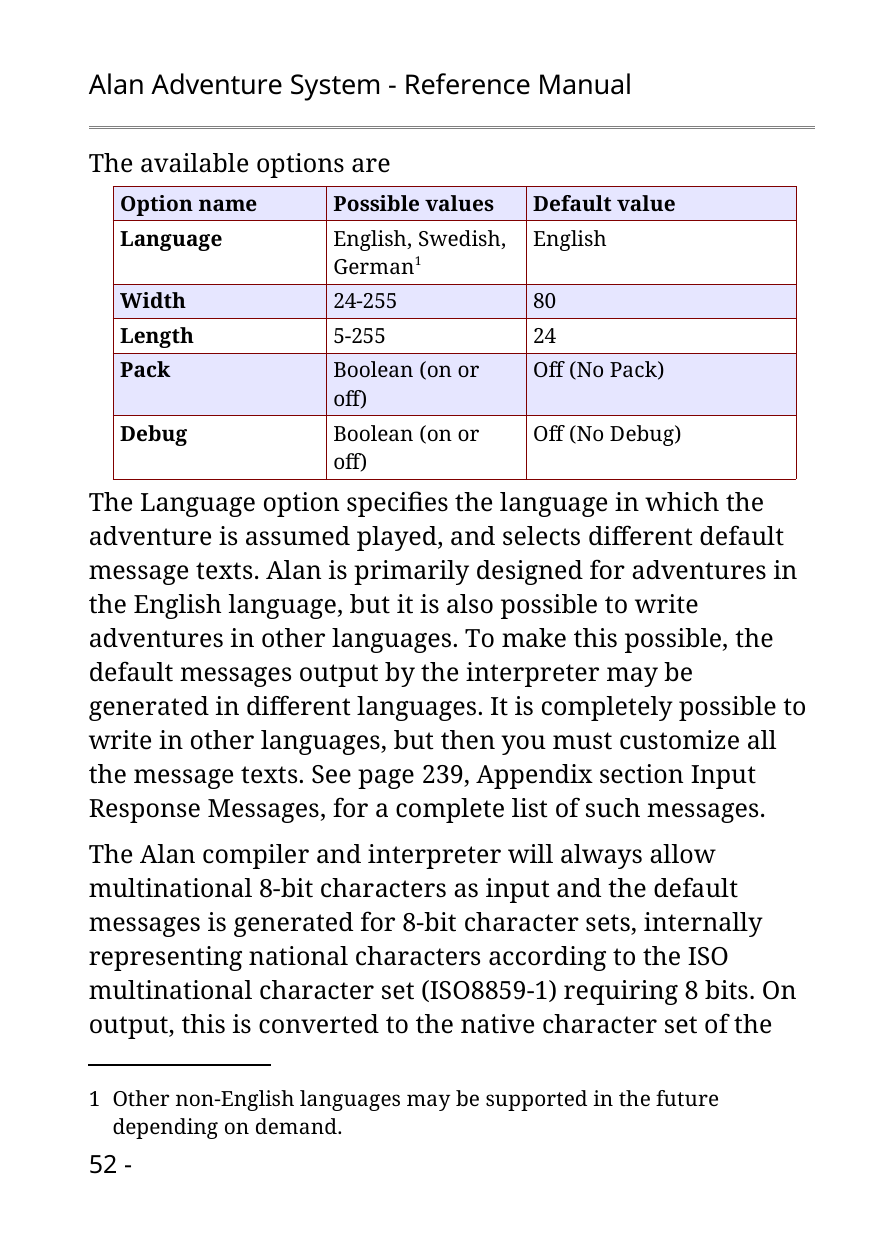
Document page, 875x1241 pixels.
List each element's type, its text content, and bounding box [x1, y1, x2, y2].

table_cell English [527, 221, 796, 283]
table_cell Pack [114, 354, 326, 415]
table_header Option name [114, 187, 326, 220]
table_cell English, Swedish, German [327, 221, 526, 283]
table_cell Boolean (on or off) [327, 416, 526, 478]
table_cell 24 [527, 319, 796, 352]
table_cell 24-255 [327, 285, 526, 318]
table_cell Width [114, 285, 326, 318]
table_cell Off (No Debug) [527, 416, 796, 478]
table_cell Length [114, 319, 326, 352]
table_cell Debug [114, 416, 326, 478]
table_cell 5-255 [327, 319, 526, 352]
text The Alan compiler and interpreter will always allow multinational 8-bit char­acters as input and the default messages is generated for 8-bit character sets, internally representing national characters according to the ISO multinational character set (ISO8859-1) requiring 8 bits. On output, this is converted to the native character set of the [88, 837, 815, 1041]
table_cell Boolean (on or off) [327, 354, 526, 415]
table_cell Off (No Pack) [527, 354, 796, 415]
table_header Default value [527, 187, 796, 220]
table_header Possible values [327, 187, 526, 220]
text The available options are [88, 146, 815, 179]
table_cell Language [114, 221, 326, 283]
table_cell 80 [527, 285, 796, 318]
text The Language option specifies the language in which the adventure is assumed played, and selects different default message texts. Alan is primarily de­signed for adventures in the English language, but it is also possible to write adventures in other languages. To make this possible, the default messages output by the interpreter may be generated in different languages. It is completely possible to write in other languages, but then you must customize all the message texts. See page 194, Appendix section Input Response Messages, for a complete list of such messages. [88, 485, 815, 824]
